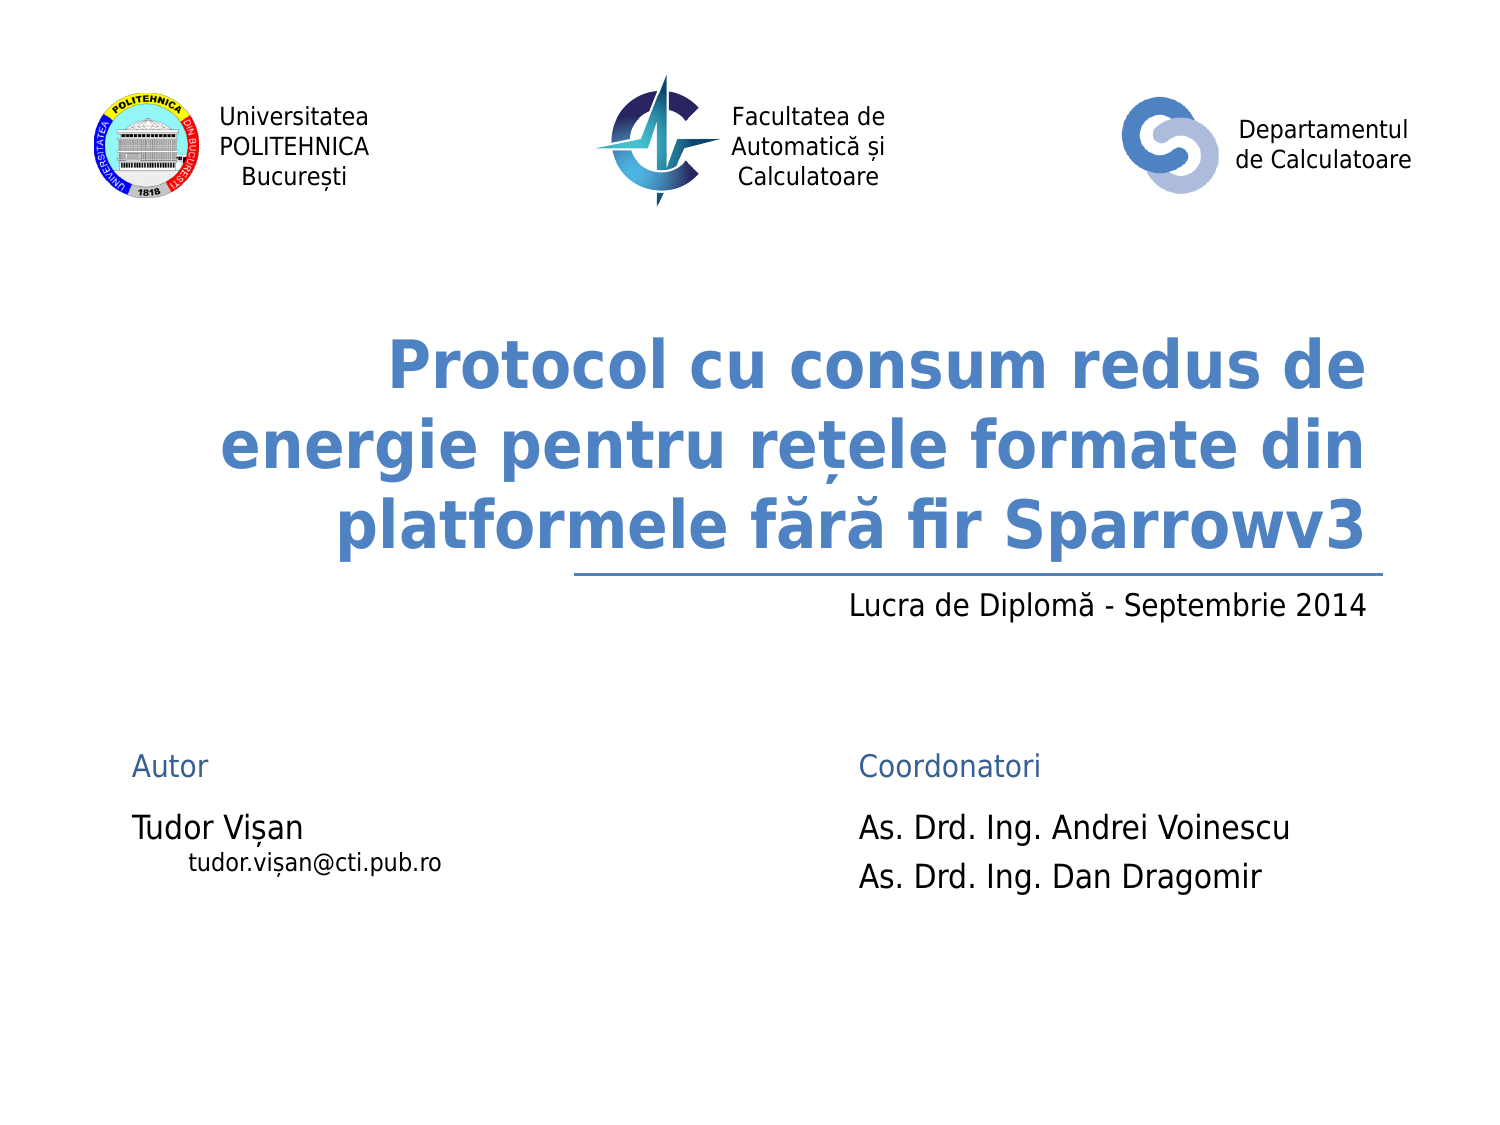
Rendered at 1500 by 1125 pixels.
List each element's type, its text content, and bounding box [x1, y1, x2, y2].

list As. Drd. Ing. Andrei Voinescu As. Drd. Ing. Dan Dragomir [843, 798, 1418, 904]
list Lucra de Diplomă - Septembrie 2014 [620, 574, 1383, 633]
picture [595, 74, 721, 207]
title Protocol cu consum redus de energie pentru rețele formate din platformele fără fir Sparrowv3 [107, 314, 1383, 570]
list Tudor Vișan tudor.vișan@cti.pub.ro [117, 798, 692, 985]
picture [93, 92, 199, 198]
picture [1118, 94, 1224, 197]
